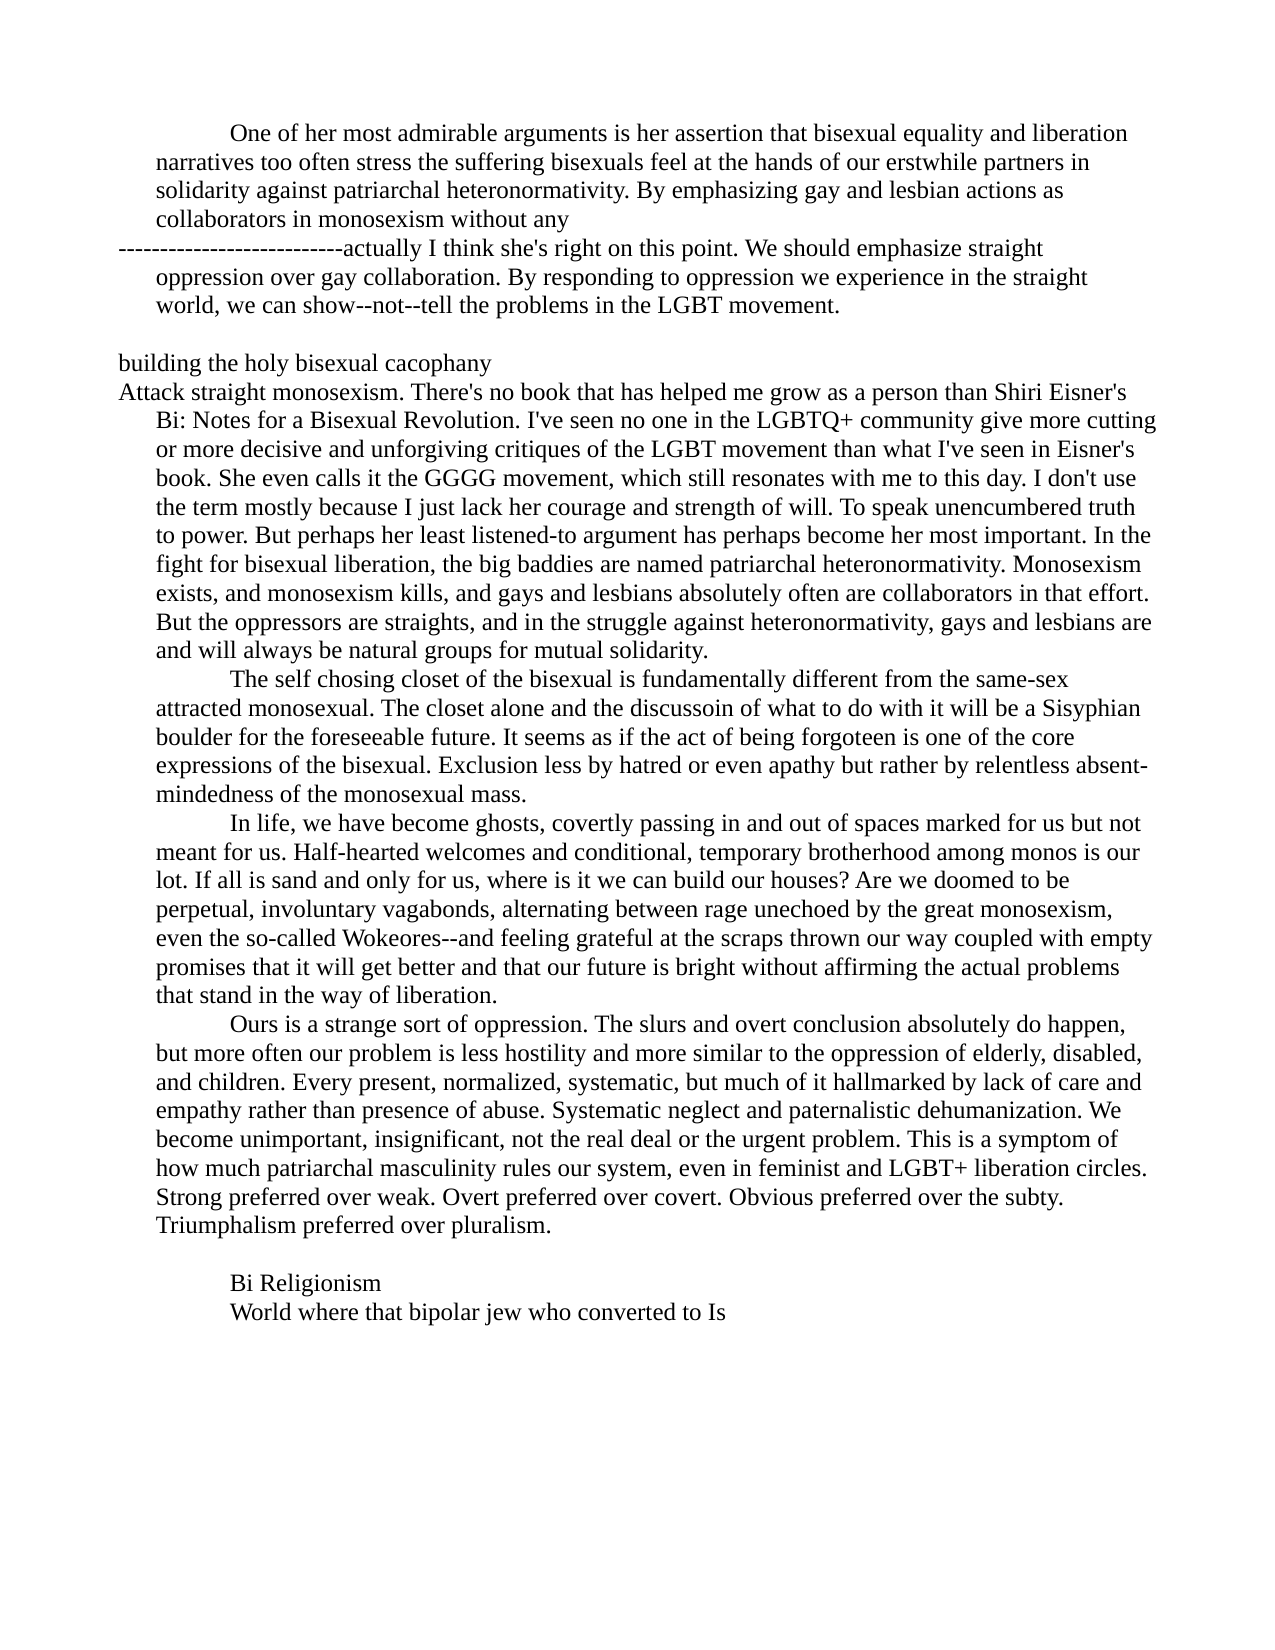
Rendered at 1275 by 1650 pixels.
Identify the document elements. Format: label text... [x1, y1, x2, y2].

text Ours is a strange sort of oppression. The slurs and overt conclusion absolutely do happen, but more often our problem is less hostility and more similar to the oppression of elderly, disabled, and children. Every present, normalized, systematic, but much of it hallmarked by lack of care and empathy rather than presence of abuse. Systematic neglect and paternalistic dehumanization. We become unimportant, insignificant, not the real deal or the urgent problem. This is a symptom of how much patriarchal masculinity rules our system, even in feminist and LGBT+ liberation circles. Strong preferred over weak. Overt preferred over covert. Obvious preferred over the subty. Triumphalism preferred over pluralism. [118, 1009, 1157, 1239]
text Attack straight monosexism. There's no book that has helped me grow as a person than Shiri Eisner's Bi: Notes for a Bisexual Revolution. I've seen no one in the LGBTQ+ community give more cutting or more decisive and unforgiving critiques of the LGBT movement than what I've seen in Eisner's book. She even calls it the GGGG movement, which still resonates with me to this day. I don't use the term mostly because I just lack her courage and strength of will. To speak unencumbered truth to power. But perhaps her least listened-to argument has perhaps become her most important. In the fight for bisexual liberation, the big baddies are named patriarchal heteronormativity. Monosexism exists, and monosexism kills, and gays and lesbians absolutely often are collaborators in that effort. But the oppressors are straights, and in the struggle against heteronormativity, gays and lesbians are and will always be natural groups for mutual solidarity. [118, 377, 1157, 664]
text In life, we have become ghosts, covertly passing in and out of spaces marked for us but not meant for us. Half-hearted welcomes and conditional, temporary brotherhood among monos is our lot. If all is sand and only for us, where is it we can build our houses? Are we doomed to be perpetual, involuntary vagabonds, alternating between rage unechoed by the great monosexism, even the so-called Wokeores--and feeling grateful at the scraps thrown our way coupled with empty promises that it will get better and that our future is bright without affirming the actual problems that stand in the way of liberation. [118, 808, 1157, 1009]
text ---------------------------actually I think she's right on this point. We should emphasize straight oppression over gay collaboration. By responding to oppression we experience in the straight world, we can show--not--tell the problems in the LGBT movement. [118, 233, 1157, 319]
text building the holy bisexual cacophany [118, 348, 1157, 377]
text Bi Religionism [118, 1268, 1157, 1297]
text World where that bipolar jew who converted to Is [118, 1297, 1157, 1326]
text One of her most admirable arguments is her assertion that bisexual equality and liberation narratives too often stress the suffering bisexuals feel at the hands of our erstwhile partners in solidarity against patriarchal heteronormativity. By emphasizing gay and lesbian actions as collaborators in monosexism without any [118, 118, 1157, 233]
text The self chosing closet of the bisexual is fundamentally different from the same-sex attracted monosexual. The closet alone and the discussoin of what to do with it will be a Sisyphian boulder for the foreseeable future. It seems as if the act of being forgoteen is one of the core expressions of the bisexual. Exclusion less by hatred or even apathy but rather by relentless absent-mindedness of the monosexual mass. [118, 664, 1157, 808]
